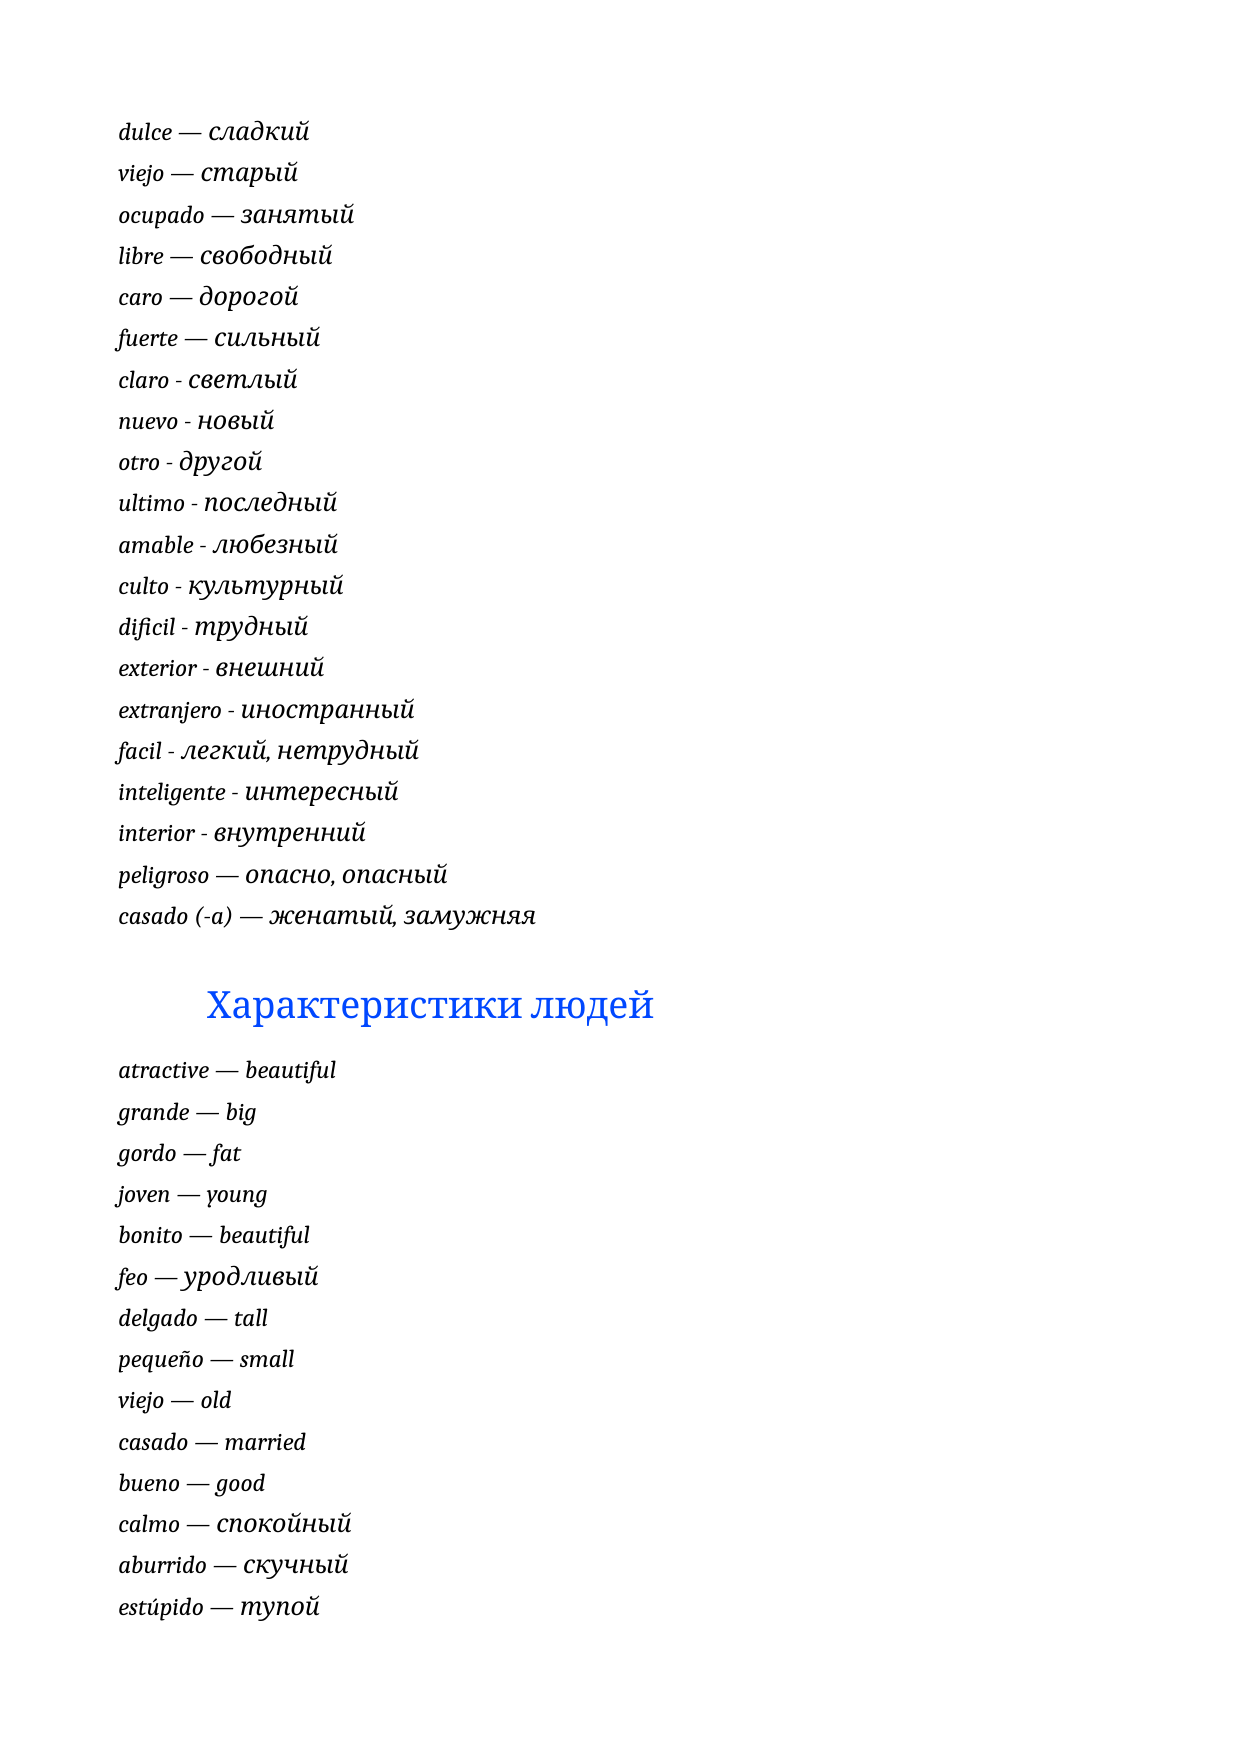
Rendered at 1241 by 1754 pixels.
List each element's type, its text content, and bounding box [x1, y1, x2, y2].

text casado — married [118, 1427, 1122, 1456]
text amable - любезный [118, 531, 1122, 559]
text joven — young [118, 1180, 1122, 1209]
text aburrido — скучный [118, 1551, 1122, 1580]
text interior - внутренний [118, 819, 1122, 848]
text fuerte — сильный [118, 324, 1122, 353]
text grande — big [118, 1097, 1122, 1126]
text dulce — сладкий [118, 118, 1122, 147]
text delgado — tall [118, 1304, 1122, 1332]
text bueno — good [118, 1469, 1122, 1497]
text caro — дорогой [118, 283, 1122, 312]
text gordo — fat [118, 1139, 1122, 1167]
text culto - культурный [118, 572, 1122, 601]
text estúpido — тупой [118, 1592, 1122, 1621]
text feo — уродливый [118, 1262, 1122, 1291]
text viejo — old [118, 1386, 1122, 1415]
text otro - другой [118, 448, 1122, 477]
text bonito — beautiful [118, 1221, 1122, 1250]
text viejo — старый [118, 159, 1122, 188]
text ultimo - последный [118, 489, 1122, 518]
text casado (-a) — женатый, замужняя [118, 902, 1122, 931]
text Характеристики людей [207, 984, 1122, 1027]
text exterior - внешний [118, 654, 1122, 683]
text peligroso — опасно, опасный [118, 861, 1122, 889]
text atractive — beautiful [118, 1056, 1122, 1085]
text extranjero - иностранный [118, 696, 1122, 724]
text claro - светлый [118, 366, 1122, 394]
text ocupado — занятый [118, 201, 1122, 229]
text pequeño — small [118, 1345, 1122, 1374]
text inteligente - интересный [118, 778, 1122, 807]
text calmo — спокойный [118, 1510, 1122, 1539]
text dificil - трудный [118, 613, 1122, 642]
text facil - легкий, нетрудный [118, 737, 1122, 766]
text nuevo - новый [118, 407, 1122, 436]
text libre — свободный [118, 242, 1122, 271]
